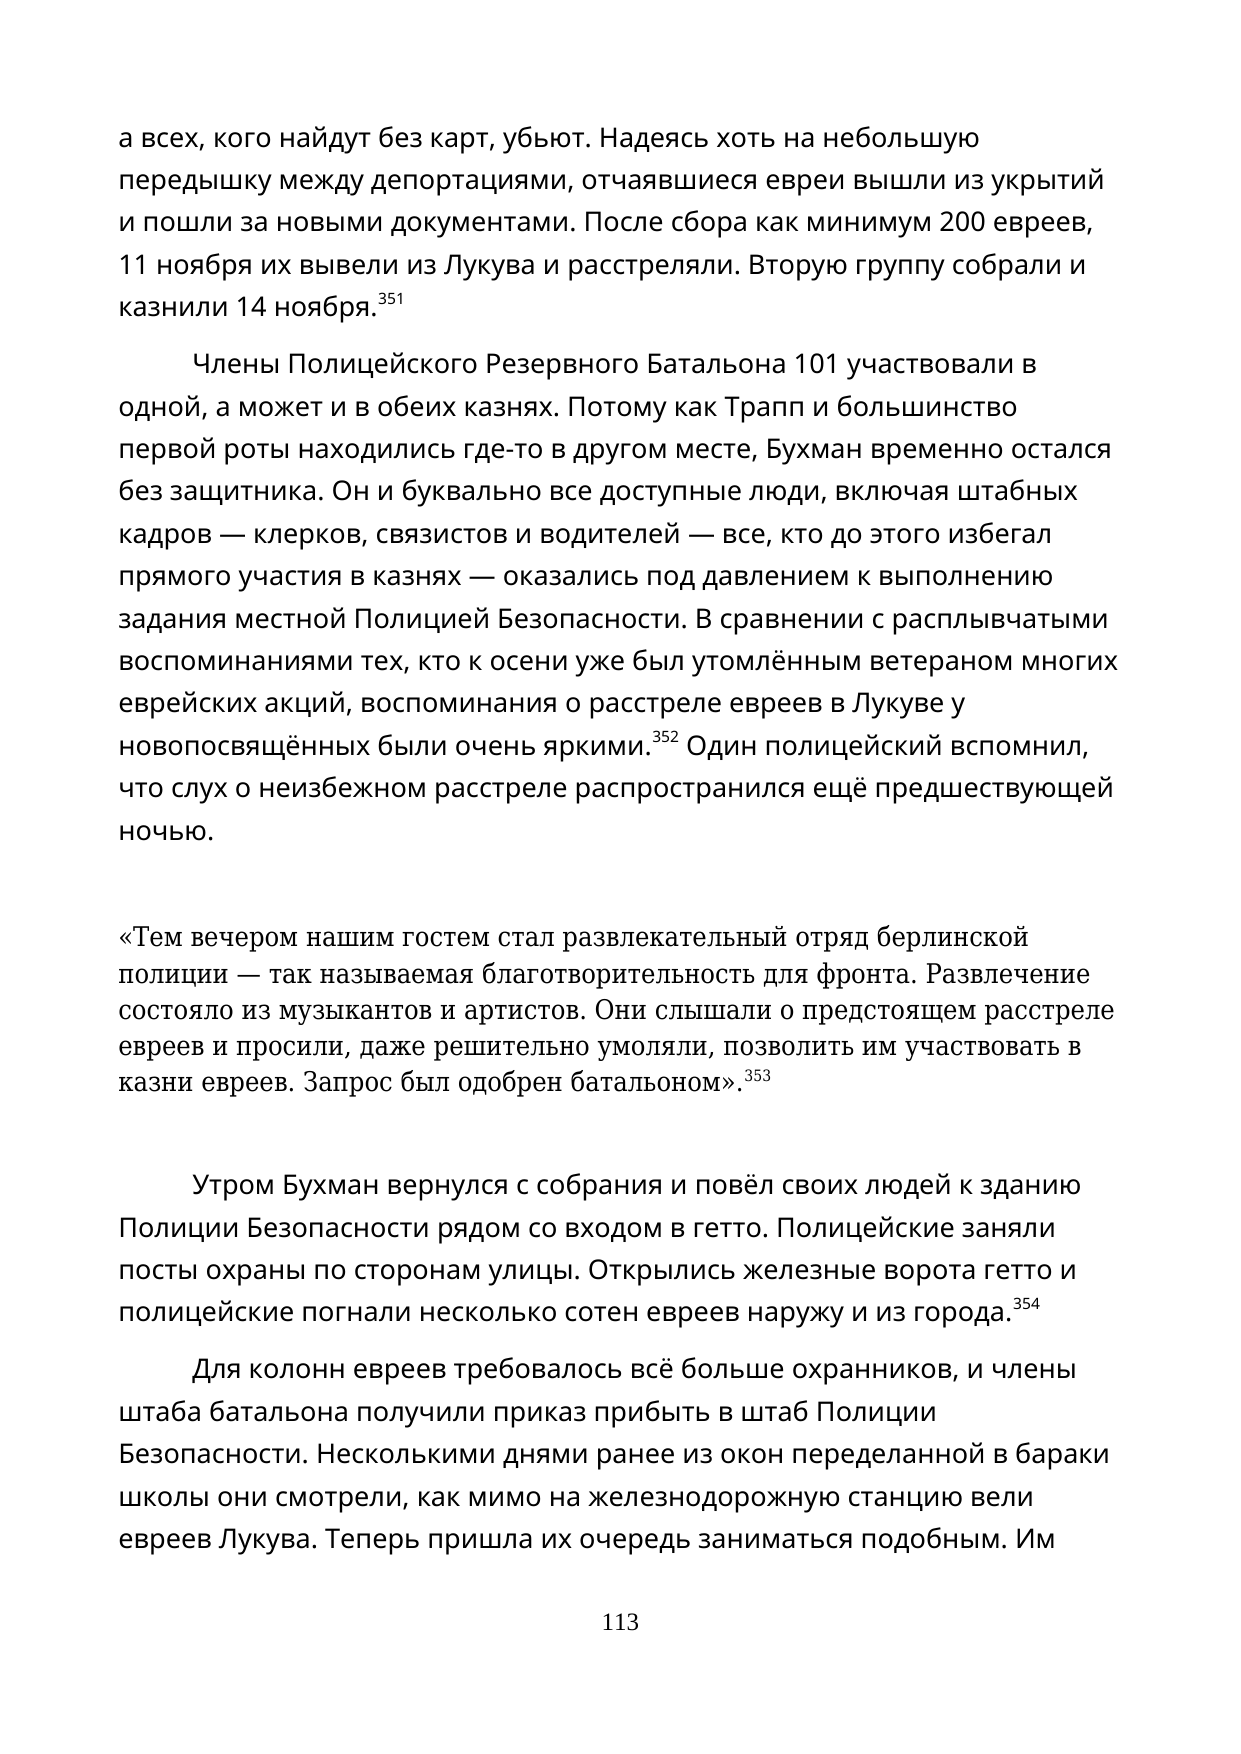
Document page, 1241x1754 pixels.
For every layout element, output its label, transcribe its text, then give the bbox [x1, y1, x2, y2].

text Утром Бухман вернулся с собрания и повёл своих людей к зданию Полиции Безопасности рядом со входом в гетто. Полицейские заняли посты охраны по сторонам улицы. Открылись железные ворота гетто и полицейские погнали несколько сотен евреев наружу и из города. [118, 1166, 1122, 1330]
text Для колонн евреев требовалось всё больше охранников, и члены штаба батальона получили приказ прибыть в штаб Полиции Безопасности. Несколькими днями ранее из окон переделанной в бараки школы они смотрели, как мимо на железнодорожную станцию вели евреев Лукува. Теперь пришла их очередь заниматься подобным. Им [118, 1350, 1122, 1556]
text а всех, кого найдут без карт, убьют. Надеясь хоть на небольшую передышку между депортациями, отчаявшиеся евреи вышли из укрытий и пошли за новыми документами. После сбора как минимум 200 евреев, 11 ноября их вывели из Лукува и расстреляли. Вторую группу собрали и казнили 14 ноября. [118, 118, 1122, 324]
text Члены Полицейского Резервного Батальона 101 участвовали в одной, а может и в обеих казнях. Потому как Трапп и большинство первой роты находились где-то в другом месте, Бухман временно остался без защитника. Он и буквально все доступные люди, включая штабных кадров — клерков, связистов и водителей — все, кто до этого избегал прямого участия в казнях — оказались под давлением к выполнению задания местной Полицией Безопасности. В сравнении с расплывчатыми воспоминаниями тех, кто к осени уже был утомлённым ветераном многих еврейских акций, воспоминания о расстреле евреев в Лукуве у новопосвящённых были очень яркими. Один полицейский вспомнил, что слух о неизбежном расстреле распространился ещё предшествующей ночью. [118, 345, 1122, 848]
text «Тем вечером нашим гостем стал развлекательный отряд берлинской полиции — так называемая благотворительность для фронта. Развлечение состояло из музыкантов и артистов. Они слышали о предстоящем расстреле евреев и просили, даже решительно умоляли, позволить им участвовать в казни евреев. Запрос был одобрен батальоном». [118, 922, 1122, 1098]
